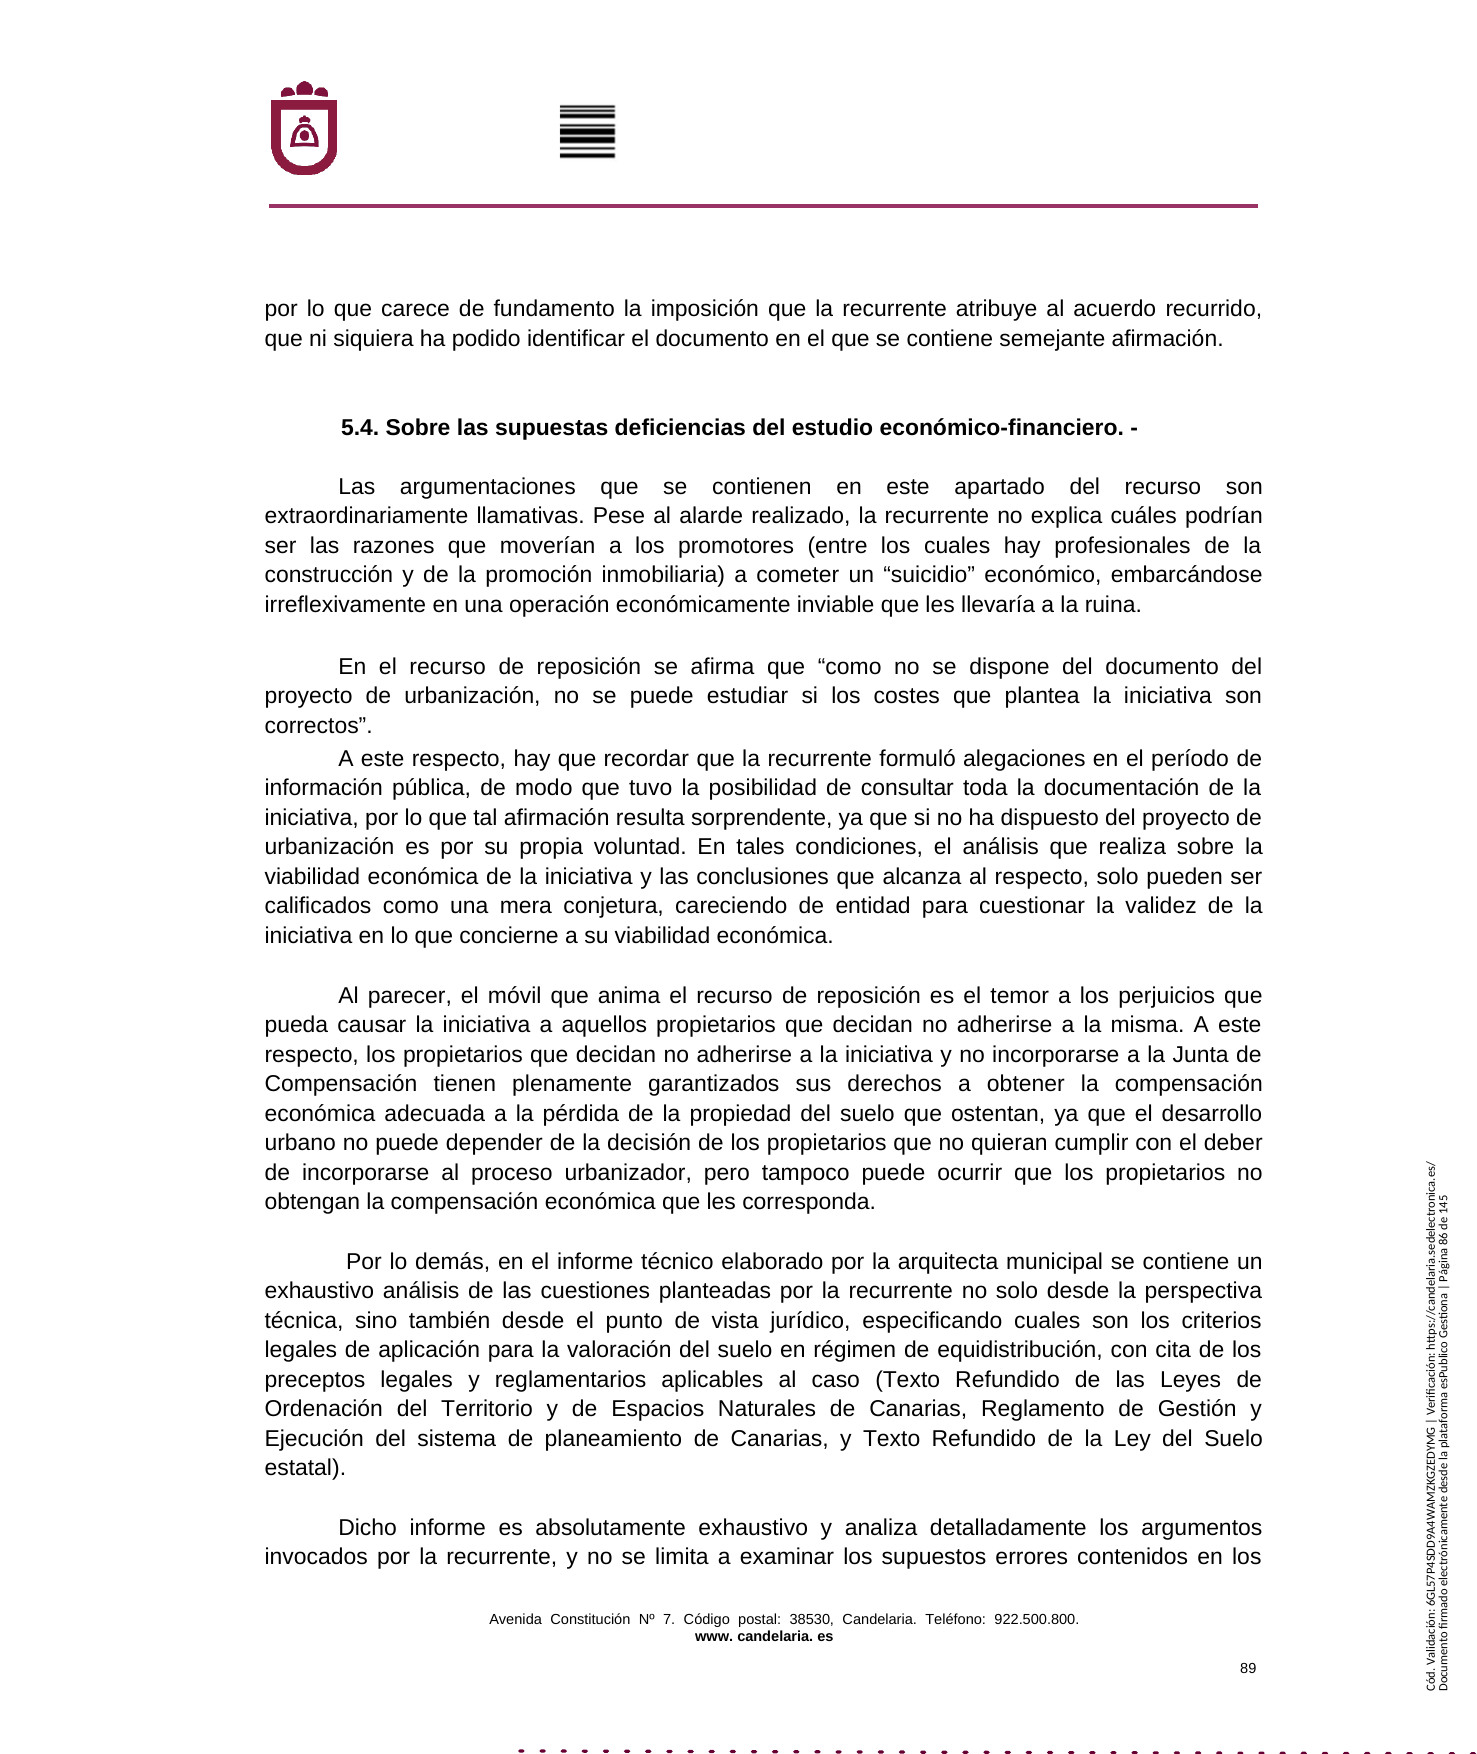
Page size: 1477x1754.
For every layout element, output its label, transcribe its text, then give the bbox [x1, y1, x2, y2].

text Dicho informe es absolutamente exhaustivo y analiza detalladamente los argumentos invocados por la recurrente, y no se limita a examinar los supuestos errores contenidos en los [264, 1514, 1263, 1570]
text Por lo demás, en el informe técnico elaborado por la arquitecta municipal se contiene un exhaustivo análisis de las cuestiones planteadas por la recurrente no solo desde la perspectiva técnica, sino también desde el punto de vista jurídico, especificando cuales son los criterios legales de aplicación para la valoración del suelo en régimen de equidistribución, con cita de los preceptos legales y reglamentarios aplicables al caso (Texto Refundido de las Leyes de Ordenación del Territorio y de Espacios Naturales de Canarias, Reglamento de Gestión y Ejecución del sistema de planeamiento de Canarias, y Texto Refundido de la Ley del Suelo estatal). [264, 1248, 1263, 1480]
text por lo que carece de fundamento la imposición que la recurrente atribuye al acuerdo recurrido, que ni siquiera ha podido identificar el documento en el que se contiene semejante afirmación. [264, 295, 1263, 351]
text Las argumentaciones que se contienen en este apartado del recurso son extraordinariamente llamativas. Pese al alarde realizado, la recurrente no explica cuáles podrían ser las razones que moverían a los promotores (entre los cuales hay profesionales de la construcción y de la promoción inmobiliaria) a cometer un “suicidio” económico, embarcándose irreflexivamente en una operación económicamente inviable que les llevaría a la ruina. [264, 473, 1263, 617]
text 5.4. Sobre las supuestas deficiencias del estudio económico-financiero. - [341, 414, 1263, 440]
text Al parecer, el móvil que anima el recurso de reposición es el temor a los perjuicios que pueda causar la iniciativa a aquellos propietarios que decidan no adherirse a la misma. A este respecto, los propietarios que decidan no adherirse a la iniciativa y no incorporarse a la Junta de Compensación tienen plenamente garantizados sus derechos a obtener la compensación económica adecuada a la pérdida de la propiedad del suelo que ostentan, ya que el desarrollo urbano no puede depender de la decisión de los propietarios que no quieran cumplir con el deber de incorporarse al proceso urbanizador, pero tampoco puede ocurrir que los propietarios no obtengan la compensación económica que les corresponda. [264, 982, 1263, 1214]
text A este respecto, hay que recordar que la recurrente formuló alegaciones en el período de información pública, de modo que tuvo la posibilidad de consultar toda la documentación de la iniciativa, por lo que tal afirmación resulta sorprendente, ya que si no ha dispuesto del proyecto de urbanización es por su propia voluntad. En tales condiciones, el análisis que realiza sobre la viabilidad económica de la iniciativa y las conclusiones que alcanza al respecto, solo pueden ser calificados como una mera conjetura, careciendo de entidad para cuestionar la validez de la iniciativa en lo que concierne a su viabilidad económica. [264, 745, 1263, 948]
text En el recurso de reposición se afirma que “como no se dispone del documento del proyecto de urbanización, no se puede estudiar si los costes que plantea la iniciativa son correctos”. [264, 653, 1263, 738]
